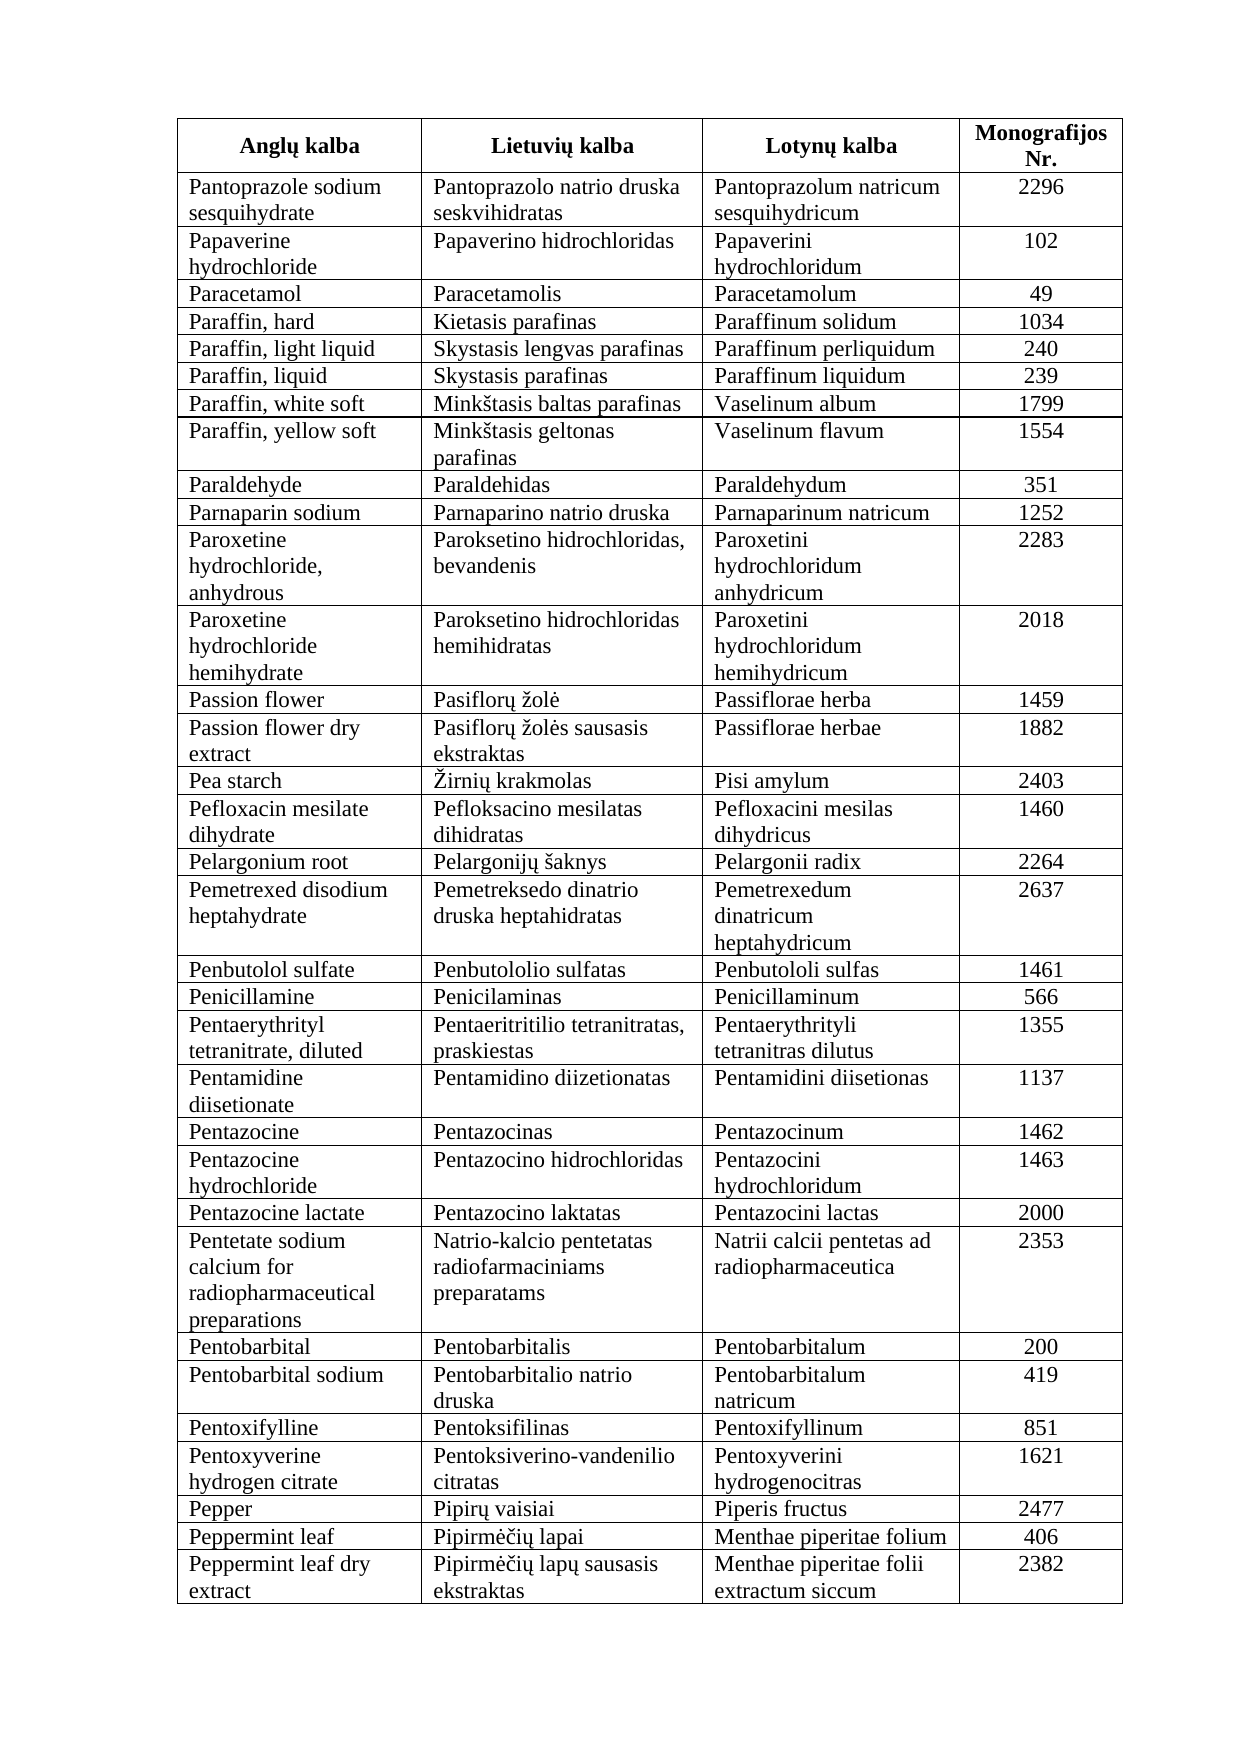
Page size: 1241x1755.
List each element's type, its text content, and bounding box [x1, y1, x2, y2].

table_cell 2264 [960, 849, 1122, 875]
table_cell 2000 [960, 1199, 1122, 1226]
table_cell Pasiflorų žolė [422, 686, 702, 712]
table_cell Paraldehyde [178, 471, 421, 497]
table_cell 1252 [960, 499, 1122, 525]
table_cell 2403 [960, 767, 1122, 794]
table_header Monografijos Nr. [960, 119, 1122, 172]
table_header Anglų kalba [178, 119, 421, 172]
table_cell Menthae piperitae folii extractum siccum [703, 1550, 959, 1603]
table_cell 1882 [960, 714, 1122, 766]
table_cell Penbutolol sulfate [178, 956, 421, 982]
table_cell Penicilaminas [422, 983, 702, 1010]
table_cell Pentoksiverino-vandenilio citratas [422, 1442, 702, 1494]
table_header Lotynų kalba [703, 119, 959, 172]
table_cell Paraldehydum [703, 471, 959, 497]
table_cell 1461 [960, 956, 1122, 982]
table_cell 566 [960, 983, 1122, 1010]
table_cell Paroxetine hydrochloride, anhydrous [178, 526, 421, 605]
table_cell Pelargonii radix [703, 849, 959, 875]
table_cell Parnaparin sodium [178, 499, 421, 525]
table_cell Paroksetino hidrochloridas, bevandenis [422, 526, 702, 605]
table_cell Passion flower dry extract [178, 714, 421, 766]
table_cell Piperis fructus [703, 1496, 959, 1522]
table_cell Paracetamolum [703, 280, 959, 307]
table_cell 102 [960, 227, 1122, 279]
table_cell Paracetamol [178, 280, 421, 307]
table_cell 49 [960, 280, 1122, 307]
table_cell Minkštasis baltas parafinas [422, 390, 702, 416]
table_cell Pentazocinas [422, 1118, 702, 1144]
table_cell Natrii calcii pentetas ad radiopharmaceutica [703, 1227, 959, 1332]
table_cell Pentaeritritilio tetranitratas, praskiestas [422, 1011, 702, 1063]
table_cell Paraffin, white soft [178, 390, 421, 416]
table_cell 406 [960, 1523, 1122, 1549]
table_cell Parnaparinum natricum [703, 499, 959, 525]
table_cell 1137 [960, 1065, 1122, 1117]
table_cell Natrio-kalcio pentetatas radiofarmaciniams preparatams [422, 1227, 702, 1332]
table_cell Pantoprazole sodium sesquihydrate [178, 173, 421, 226]
table_cell Pentamidino diizetionatas [422, 1065, 702, 1117]
table_cell 2283 [960, 526, 1122, 605]
table_cell Žirnių krakmolas [422, 767, 702, 794]
table_cell Pemetrexed disodium heptahydrate [178, 876, 421, 955]
table_cell 2296 [960, 173, 1122, 226]
table_cell 1034 [960, 308, 1122, 334]
table_cell 2353 [960, 1227, 1122, 1332]
table_cell Minkštasis geltonas parafinas [422, 418, 702, 470]
table_cell Paraffin, hard [178, 308, 421, 334]
table_cell 1355 [960, 1011, 1122, 1063]
table_cell Paroxetini hydrochloridum hemihydricum [703, 606, 959, 685]
table_cell Penbutololi sulfas [703, 956, 959, 982]
table_cell Pentazocino laktatas [422, 1199, 702, 1226]
table_cell Paraffin, liquid [178, 363, 421, 389]
table_cell Penicillaminum [703, 983, 959, 1010]
table_cell Parnaparino natrio druska [422, 499, 702, 525]
table_cell Paraffinum perliquidum [703, 335, 959, 362]
table_cell 1621 [960, 1442, 1122, 1494]
table_cell Paraffin, yellow soft [178, 418, 421, 470]
table_cell 239 [960, 363, 1122, 389]
table_cell Pentazocine [178, 1118, 421, 1144]
table_cell Pemetreksedo dinatrio druska heptahidratas [422, 876, 702, 955]
table_cell Papaverini hydrochloridum [703, 227, 959, 279]
table_cell 1799 [960, 390, 1122, 416]
table_cell 1463 [960, 1146, 1122, 1198]
table_cell Penbutololio sulfatas [422, 956, 702, 982]
table_cell Pentoxyverine hydrogen citrate [178, 1442, 421, 1494]
table_cell Paroxetini hydrochloridum anhydricum [703, 526, 959, 605]
table_cell Pipirmėčių lapų sausasis ekstraktas [422, 1550, 702, 1603]
table_cell Paraffinum liquidum [703, 363, 959, 389]
table_cell Pentobarbital [178, 1333, 421, 1359]
table_cell Pentobarbitalum [703, 1333, 959, 1359]
table_cell Pentazocino hidrochloridas [422, 1146, 702, 1198]
table_cell Pelargonijų šaknys [422, 849, 702, 875]
table_cell 2382 [960, 1550, 1122, 1603]
table_cell Pasiflorų žolės sausasis ekstraktas [422, 714, 702, 766]
table_cell Vaselinum flavum [703, 418, 959, 470]
table_cell Pipirmėčių lapai [422, 1523, 702, 1549]
table_cell Pantoprazolo natrio druska seskvihidratas [422, 173, 702, 226]
table_cell Pentazocini lactas [703, 1199, 959, 1226]
table_cell Skystasis parafinas [422, 363, 702, 389]
table_cell Pentobarbitalum natricum [703, 1361, 959, 1413]
table_cell Pentamidine diisetionate [178, 1065, 421, 1117]
table_cell Paroxetine hydrochloride hemihydrate [178, 606, 421, 685]
table_cell Paraffin, light liquid [178, 335, 421, 362]
table_cell 851 [960, 1414, 1122, 1441]
table_cell Peppermint leaf [178, 1523, 421, 1549]
table_cell Pentobarbitalio natrio druska [422, 1361, 702, 1413]
table_cell Pisi amylum [703, 767, 959, 794]
table_cell 2637 [960, 876, 1122, 955]
table_cell Pefloxacini mesilas dihydricus [703, 795, 959, 847]
table_cell 1459 [960, 686, 1122, 712]
table_cell Pefloksacino mesilatas dihidratas [422, 795, 702, 847]
table_cell 200 [960, 1333, 1122, 1359]
table_cell Pentobarbitalis [422, 1333, 702, 1359]
table_cell Pentazocinum [703, 1118, 959, 1144]
table_cell 351 [960, 471, 1122, 497]
table_cell Pantoprazolum natricum sesquihydricum [703, 173, 959, 226]
table_cell Pentetate sodium calcium for radiopharmaceutical preparations [178, 1227, 421, 1332]
table_cell Pentaerythrityl tetranitrate, diluted [178, 1011, 421, 1063]
table_cell Pemetrexedum dinatricum heptahydricum [703, 876, 959, 955]
table_cell Passion flower [178, 686, 421, 712]
table_cell Paraffinum solidum [703, 308, 959, 334]
table_cell 2477 [960, 1496, 1122, 1522]
table_cell Paraldehidas [422, 471, 702, 497]
table_cell Pea starch [178, 767, 421, 794]
table_cell Passiflorae herba [703, 686, 959, 712]
table_cell Menthae piperitae folium [703, 1523, 959, 1549]
table_cell Pentoxifyllinum [703, 1414, 959, 1441]
table_cell Pentoxifylline [178, 1414, 421, 1441]
table_cell Pentobarbital sodium [178, 1361, 421, 1413]
table_cell Pentazocine hydrochloride [178, 1146, 421, 1198]
table_header Lietuvių kalba [422, 119, 702, 172]
table_cell Pentoksifilinas [422, 1414, 702, 1441]
table_cell 1460 [960, 795, 1122, 847]
table_cell Papaverino hidrochloridas [422, 227, 702, 279]
table_cell 240 [960, 335, 1122, 362]
table_cell Vaselinum album [703, 390, 959, 416]
table_cell 1462 [960, 1118, 1122, 1144]
table_cell Pentazocini hydrochloridum [703, 1146, 959, 1198]
table_cell Penicillamine [178, 983, 421, 1010]
table_cell Pentoxyverini hydrogenocitras [703, 1442, 959, 1494]
table_cell Kietasis parafinas [422, 308, 702, 334]
table_cell Passiflorae herbae [703, 714, 959, 766]
table_cell Pentamidini diisetionas [703, 1065, 959, 1117]
table_cell Pentaerythrityli tetranitras dilutus [703, 1011, 959, 1063]
table_cell Pelargonium root [178, 849, 421, 875]
table_cell Peppermint leaf dry extract [178, 1550, 421, 1603]
table_cell Skystasis lengvas parafinas [422, 335, 702, 362]
table_cell Pefloxacin mesilate dihydrate [178, 795, 421, 847]
table_cell Paracetamolis [422, 280, 702, 307]
table_cell 2018 [960, 606, 1122, 685]
table_cell Paroksetino hidrochloridas hemihidratas [422, 606, 702, 685]
table_cell 419 [960, 1361, 1122, 1413]
table_cell Pipirų vaisiai [422, 1496, 702, 1522]
table_cell 1554 [960, 418, 1122, 470]
table_cell Pentazocine lactate [178, 1199, 421, 1226]
table_cell Papaverine hydrochloride [178, 227, 421, 279]
table_cell Pepper [178, 1496, 421, 1522]
